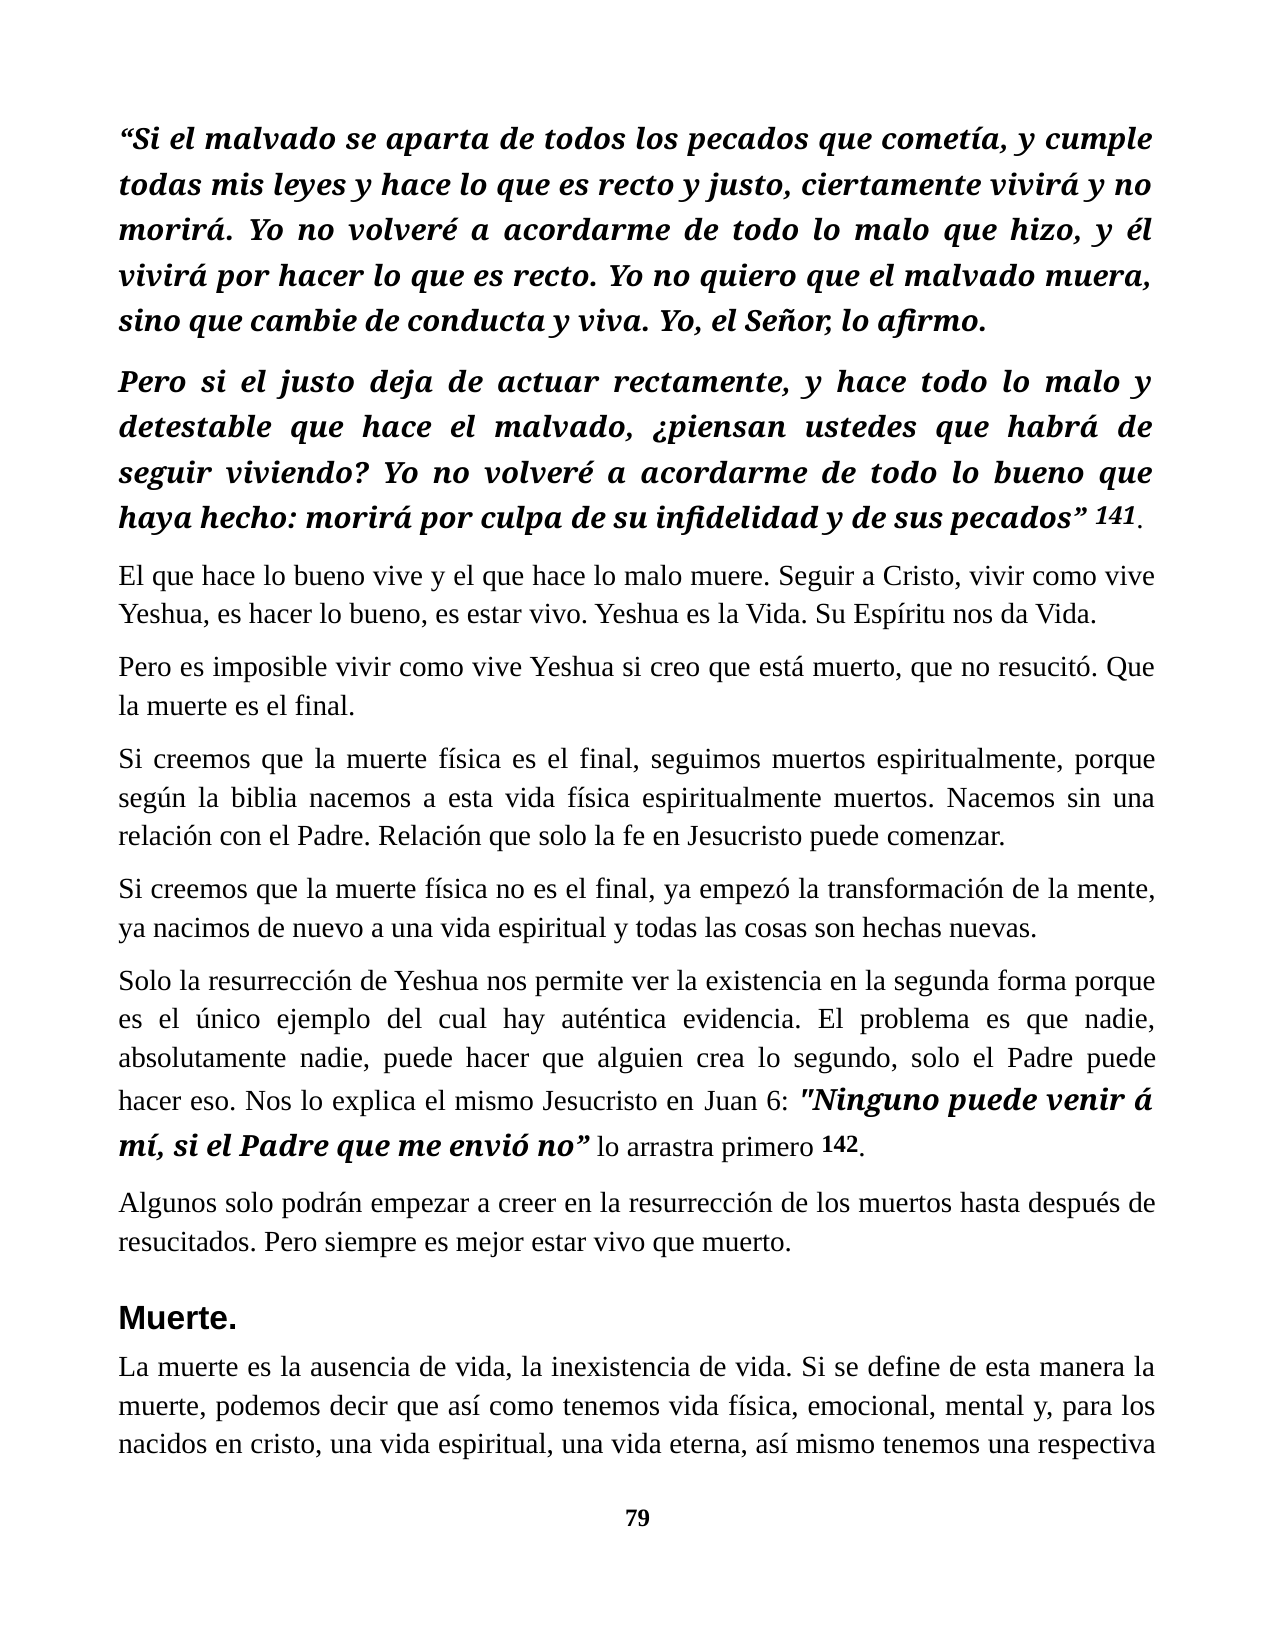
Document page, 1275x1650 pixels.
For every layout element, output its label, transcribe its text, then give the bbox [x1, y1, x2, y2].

text Solo la resurrección de Yeshua nos permite ver la existencia en la segunda forma porque es el único ejemplo del cual hay auténtica evidencia. El problema es que nadie, absolutamente nadie, puede hacer que alguien crea lo segundo, solo el Padre puede hacer eso. Nos lo explica el mismo Jesucristo en Juan 6: "Ninguno puede venir á mí, si el Padre que me envió no” lo arrastra primero . [118, 963, 1157, 1165]
text Si creemos que la muerte física no es el final, ya empezó la transformación de la mente, ya nacimos de nuevo a una vida espiritual y todas las cosas son hechas nuevas. [118, 871, 1157, 943]
text Pero es imposible vivir como vive Yeshua si creo que está muerto, que no resucitó. Que la muerte es el final. [118, 649, 1157, 722]
subtitle Muerte. [118, 1298, 1157, 1337]
text Algunos solo podrán empezar a creer en la resurrección de los muertos hasta después de resucitados. Pero siempre es mejor estar vivo que muerto. [118, 1186, 1157, 1258]
text Si creemos que la muerte física es el final, seguimos muertos espiritualmente, porque según la biblia nacemos a esta vida física espiritualmente muertos. Nacemos sin una relación con el Padre. Relación que solo la fe en Jesucristo puede comenzar. [118, 741, 1157, 852]
text La muerte es la ausencia de vida, la inexistencia de vida. Si se define de esta manera la muerte, podemos decir que así como tenemos vida física, emocional, mental y, para los nacidos en cristo, una vida espiritual, una vida eterna, así mismo tenemos una respectiva [118, 1349, 1157, 1460]
text “Si el malvado se aparta de todos los pecados que cometía, y cumple todas mis leyes y hace lo que es recto y justo, ciertamente vivirá y no morirá. Yo no volveré a acordarme de todo lo malo que hizo, y él vivirá por hacer lo que es recto. Yo no quiero que el malvado muera, sino que cambie de conducta y viva. Yo, el Señor, lo afirmo. [118, 118, 1157, 340]
text El que hace lo bueno vive y el que hace lo malo muere. Seguir a Cristo, vivir como vive Yeshua, es hacer lo bueno, es estar vivo. Yeshua es la Vida. Su Espíritu nos da Vida. [118, 558, 1157, 630]
text Pero si el justo deja de actuar rectamente, y hace todo lo malo y detestable que hace el malvado, ¿piensan ustedes que habrá de seguir viviendo? Yo no volveré a acordarme de todo lo bueno que haya hecho: morirá por culpa de su infidelidad y de sus pecados” . [118, 361, 1157, 537]
